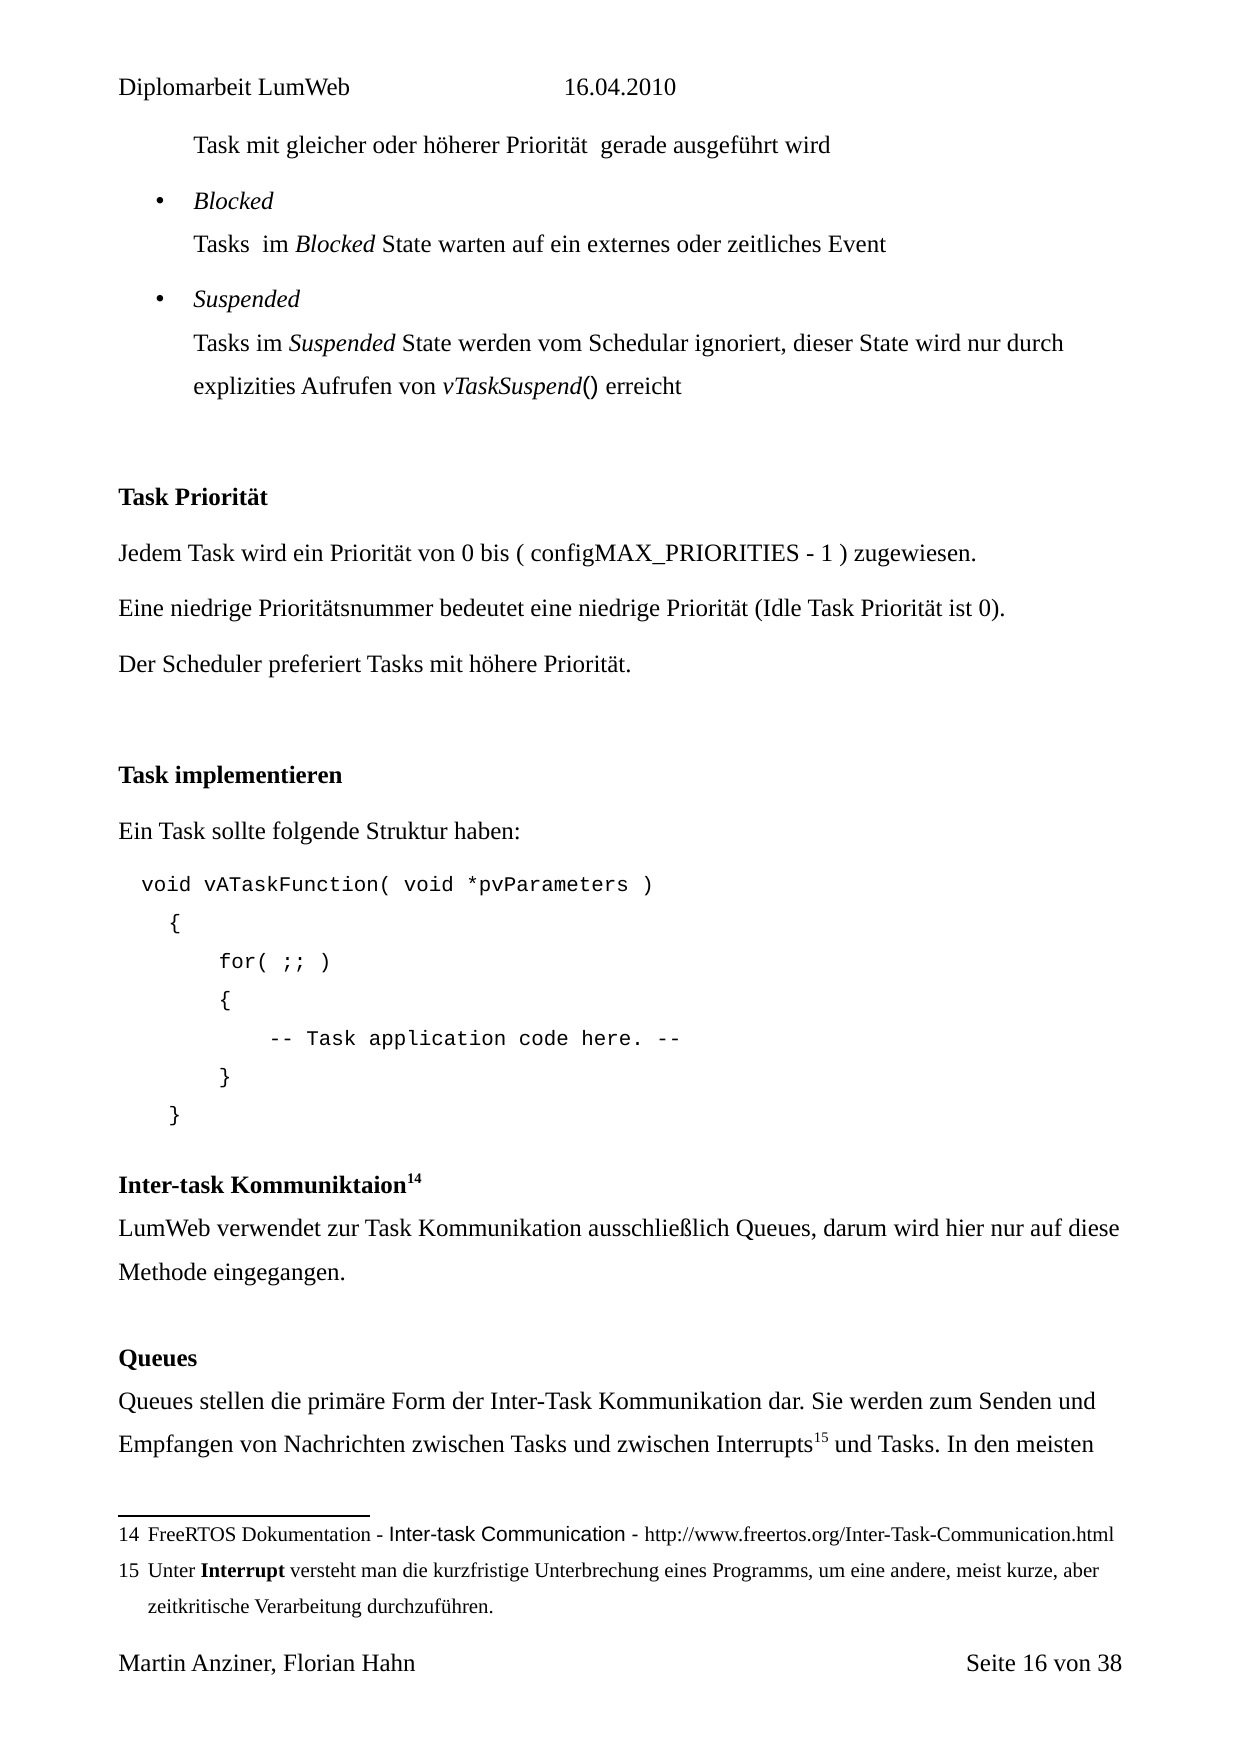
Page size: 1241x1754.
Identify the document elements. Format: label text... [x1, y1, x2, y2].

text Ein Task sollte folgende Struktur haben: [118, 816, 1122, 844]
text { [118, 910, 1122, 936]
text } [118, 1064, 1122, 1089]
text Queues stellen die primäre Form der Inter-Task Kommunikation dar. Sie werden zum Senden und Empfangen von Nachrichten zwischen Tasks und zwischen Interrupts und Tasks. In den meisten [118, 1386, 1122, 1458]
text -- Task application code here. -- [118, 1026, 1122, 1051]
list Task mit gleicher oder höherer Priorität gerade ausgeführt wird [156, 130, 1122, 159]
text } [118, 1102, 1122, 1128]
text LumWeb verwendet zur Task Kommunikation ausschließlich Queues, darum wird hier nur auf diese Methode eingegangen. [118, 1213, 1122, 1285]
text Task implementieren [118, 760, 1122, 789]
list Suspended Tasks im Suspended State werden vom Schedular ignoriert, dieser State wird nur durch explizities Aufrufen von vTaskSuspend() erreicht [156, 284, 1122, 399]
text Unter Interrupt versteht man die kurzfristige Unterbrechung eines Programms, um eine andere, meist kurze, aber zeitkritische Verarbeitung durchzuführen. [118, 1558, 1122, 1618]
text Der Scheduler preferiert Tasks mit höhere Priorität. [118, 649, 1122, 678]
text void vATaskFunction( void *pvParameters ) [118, 871, 1122, 897]
text FreeRTOS Dokumentation - Inter-task Communication - http://www.freertos.org/Inter-Task-Communication.html [118, 1522, 1122, 1546]
text Inter-task Kommuniktaion [118, 1170, 1122, 1199]
text Queues [118, 1343, 1122, 1372]
text Task Priorität [118, 482, 1122, 511]
text for( ;; ) [118, 949, 1122, 974]
text { [118, 987, 1122, 1013]
list Blocked Tasks im Blocked State warten auf ein externes oder zeitliches Event [156, 186, 1122, 258]
text Eine niedrige Prioritätsnummer bedeutet eine niedrige Priorität (Idle Task Priorität ist 0). [118, 593, 1122, 622]
text Jedem Task wird ein Priorität von 0 bis ( configMAX_PRIORITIES - 1 ) zugewiesen. [118, 538, 1122, 566]
